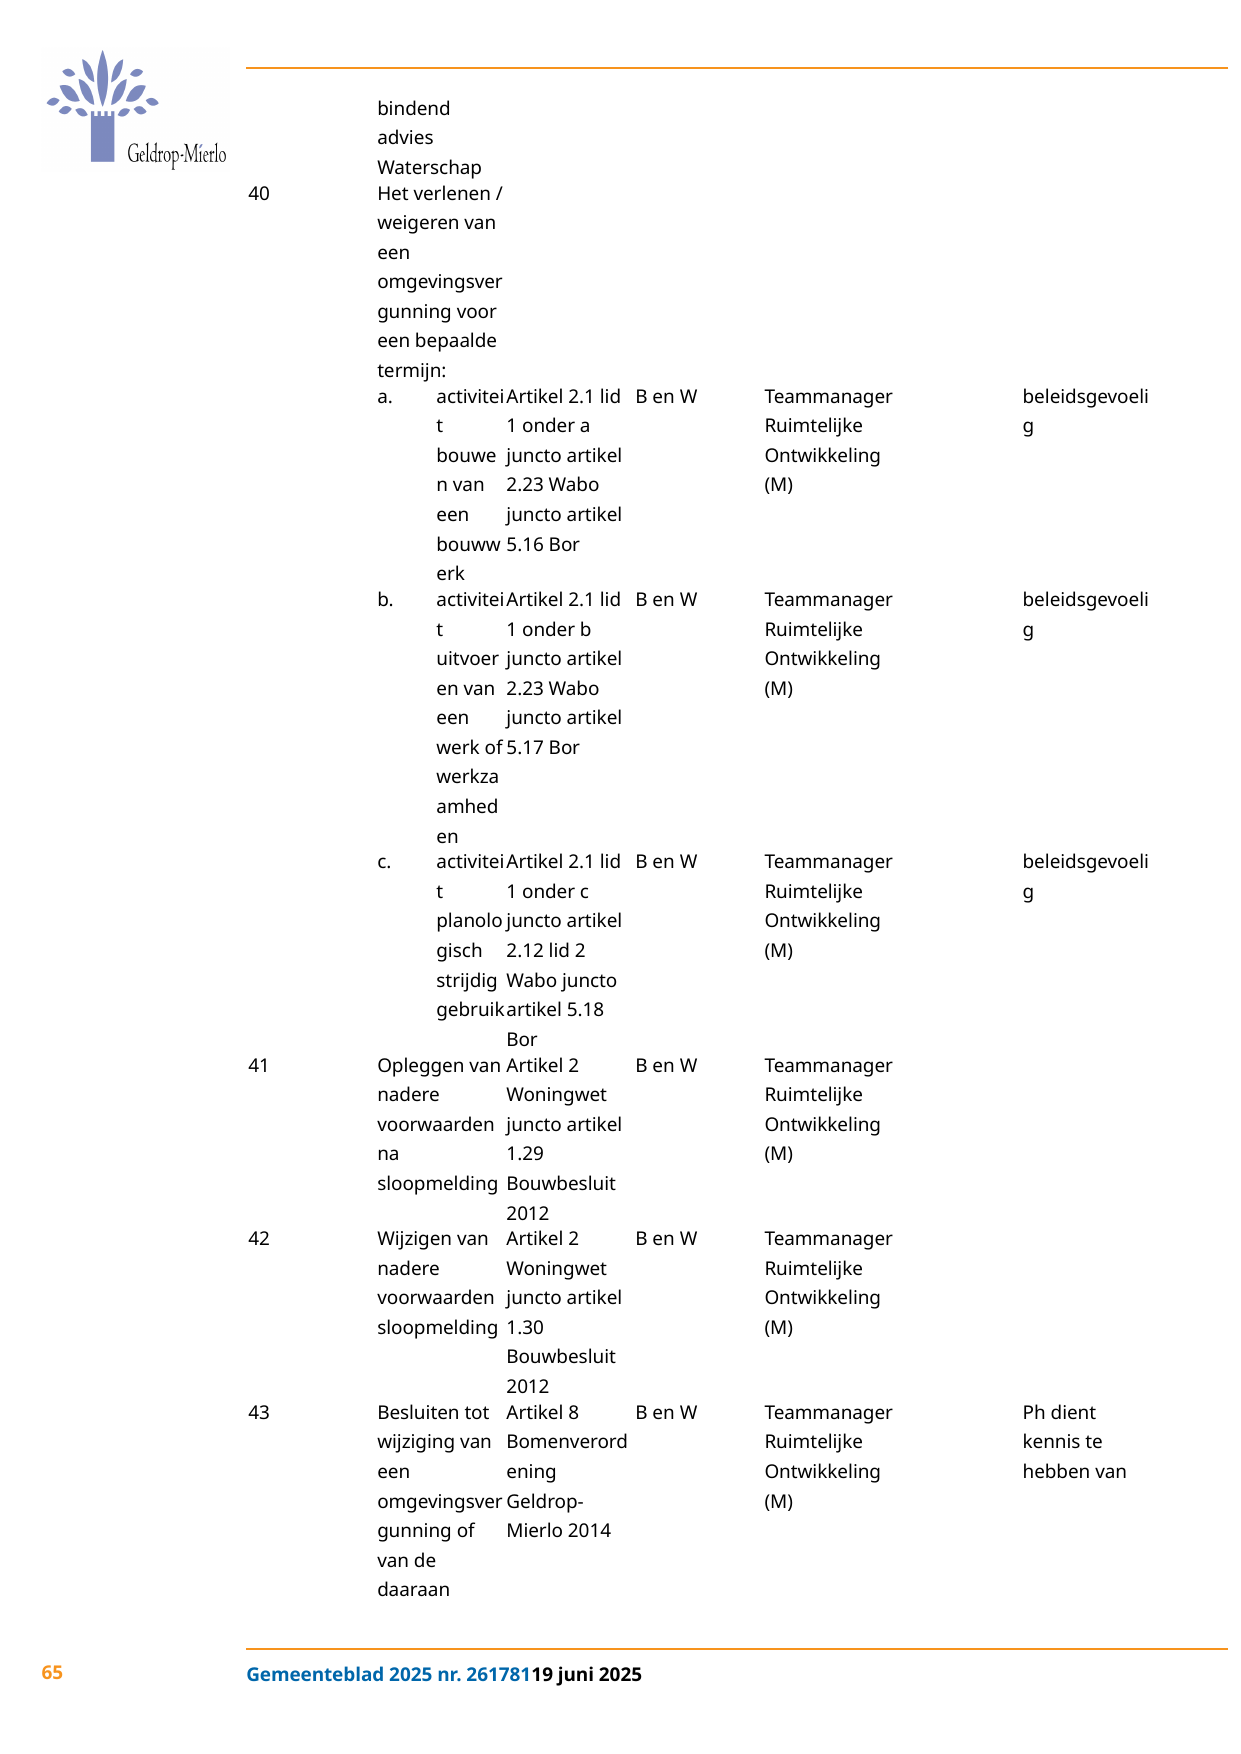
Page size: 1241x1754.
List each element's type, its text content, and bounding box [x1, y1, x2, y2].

table_cell Artikel 8 Bomenverordening Geldrop-Mierlo 2014 [506, 1399, 635, 1602]
table_cell 41 [248, 1052, 377, 1225]
table_cell [1023, 1052, 1152, 1225]
table_cell activiteit uitvoeren van een werk of werkzaamheden [377, 586, 506, 848]
table_cell [894, 586, 1022, 848]
table_cell [764, 180, 893, 383]
table_cell B en W [635, 1225, 764, 1399]
table_cell [894, 1399, 1022, 1602]
table_cell [894, 1225, 1022, 1399]
table_cell Het verlenen / weigeren van een omgevingsvergunning voor een bepaalde termijn: [377, 180, 506, 383]
table_cell Teammanager Ruimtelijke Ontwikkeling (M) [764, 1225, 893, 1399]
table_cell bindend advies Waterschap [377, 95, 506, 180]
table_cell [764, 95, 893, 180]
table_cell [894, 383, 1022, 586]
table_cell Teammanager Ruimtelijke Ontwikkeling (M) [764, 849, 893, 1052]
table_cell [506, 180, 635, 383]
table_cell [894, 1052, 1022, 1225]
table_cell beleidsgevoelig [1023, 383, 1152, 586]
table_cell activiteit planologisch strijdig gebruik [377, 849, 506, 1052]
table_cell B en W [635, 1399, 764, 1602]
table_cell [635, 180, 764, 383]
table_cell activiteit bouwen van een bouwwerk [377, 383, 506, 586]
table_cell Teammanager Ruimtelijke Ontwikkeling (M) [764, 1399, 893, 1602]
table_cell [506, 95, 635, 180]
table_cell [894, 180, 1022, 383]
table_cell [1023, 95, 1152, 180]
table_cell B en W [635, 586, 764, 848]
table_cell Artikel 2.1 lid 1 onder b juncto artikel 2.23 Wabo juncto artikel 5.17 Bor [506, 586, 635, 848]
table_cell Besluiten tot wijziging van een omgevingsvergunning of van de daaraan [377, 1399, 506, 1602]
table_cell Teammanager Ruimtelijke Ontwikkeling (M) [764, 1052, 893, 1225]
table_cell Ph dient kennis te hebben van [1023, 1399, 1152, 1602]
table_cell Artikel 2.1 lid 1 onder c juncto artikel 2.12 lid 2 Wabo juncto artikel 5.18 Bor [506, 849, 635, 1052]
table_cell [1023, 180, 1152, 383]
table_cell Teammanager Ruimtelijke Ontwikkeling (M) [764, 383, 893, 586]
table_cell B en W [635, 383, 764, 586]
table_cell 42 [248, 1225, 377, 1399]
table_cell beleidsgevoelig [1023, 586, 1152, 848]
table_cell Wijzigen van nadere voorwaarden sloopmelding [377, 1225, 506, 1399]
table_cell 43 [248, 1399, 377, 1602]
table_cell Artikel 2.1 lid 1 onder a juncto artikel 2.23 Wabo juncto artikel 5.16 Bor [506, 383, 635, 586]
table_cell Artikel 2 Woningwet juncto artikel 1.29 Bouwbesluit 2012 [506, 1052, 635, 1225]
table_cell B en W [635, 1052, 764, 1225]
table_cell Artikel 2 Woningwet juncto artikel 1.30 Bouwbesluit 2012 [506, 1225, 635, 1399]
table_cell Teammanager Ruimtelijke Ontwikkeling (M) [764, 586, 893, 848]
table_cell Opleggen van nadere voorwaarden na sloopmelding [377, 1052, 506, 1225]
table_cell [248, 383, 377, 586]
table_cell [635, 95, 764, 180]
table_cell B en W [635, 849, 764, 1052]
picture [41, 47, 231, 172]
table_cell [894, 849, 1022, 1052]
table_cell [248, 95, 377, 180]
table_cell [248, 849, 377, 1052]
table_cell beleidsgevoelig [1023, 849, 1152, 1052]
table_cell 40 [248, 180, 377, 383]
table_cell [1023, 1225, 1152, 1399]
table_cell [894, 95, 1022, 180]
table_cell [248, 586, 377, 848]
